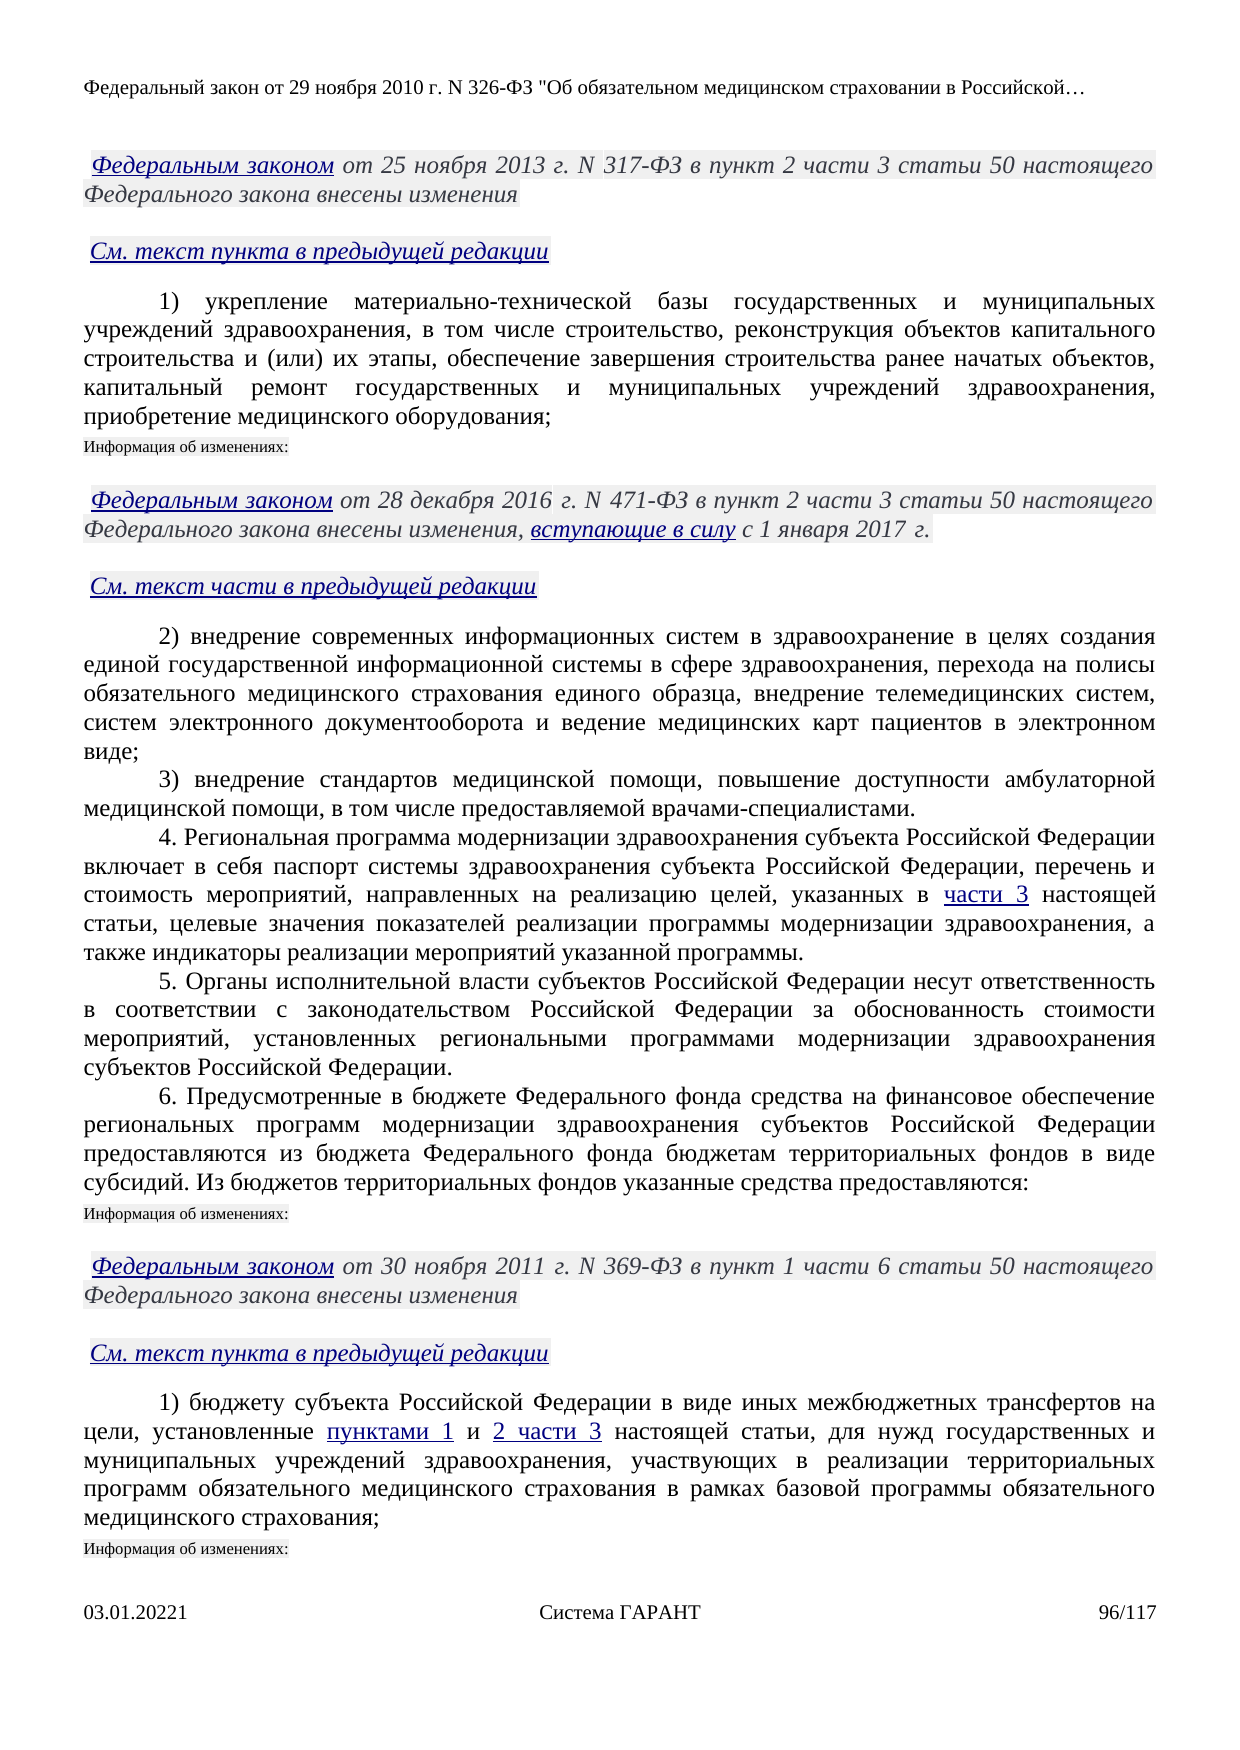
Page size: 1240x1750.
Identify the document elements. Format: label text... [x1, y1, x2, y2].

text 4. Региональная программа модернизации здравоохранения субъекта Российской Федерации включает в себя паспорт системы здравоохранения субъекта Российской Федерации, перечень и стоимость мероприятий, направленных на реализацию целей, указанных в части 3 настоящей статьи, целевые значения показателей реализации программы модернизации здравоохранения, а также индикаторы реализации мероприятий указанной программы. [83, 822, 1156, 966]
text Федеральным законом от 30 ноября 2011 г. N 369-ФЗ в пункт 1 части 6 статьи 50 настоящего Федерального закона внесены изменения [83, 1251, 1156, 1309]
text Информация об изменениях: [83, 1539, 1156, 1558]
text 1) бюджету субъекта Российской Федерации в виде иных межбюджетных трансфертов на цели, установленные пунктами 1 и 2 части 3 настоящей статьи, для нужд государственных и муниципальных учреждений здравоохранения, участвующих в реализации территориальных программ обязательного медицинского страхования в рамках базовой программы обязательного медицинского страхования; [83, 1387, 1156, 1531]
text Федеральным законом от 28 декабря 2016 г. N 471-ФЗ в пункт 2 части 3 статьи 50 настоящего Федерального закона внесены изменения, вступающие в силу с 1 января 2017 г. [83, 485, 1156, 543]
text 2) внедрение современных информационных систем в здравоохранение в целях создания единой государственной информационной системы в сфере здравоохранения, перехода на полисы обязательного медицинского страхования единого образца, внедрение телемедицинских систем, систем электронного документооборота и ведение медицинских карт пациентов в электронном виде; [83, 621, 1156, 764]
text Федеральным законом от 25 ноября 2013 г. N 317-ФЗ в пункт 2 части 3 статьи 50 настоящего Федерального закона внесены изменения [83, 150, 1156, 207]
text Информация об изменениях: [83, 437, 1156, 456]
text 5. Органы исполнительной власти субъектов Российской Федерации несут ответственность в соответствии с законодательством Российской Федерации за обоснованность стоимости мероприятий, установленных региональными программами модернизации здравоохранения субъектов Российской Федерации. [83, 966, 1156, 1081]
text 6. Предусмотренные в бюджете Федерального фонда средства на финансовое обеспечение региональных программ модернизации здравоохранения субъектов Российской Федерации предоставляются из бюджета Федерального фонда бюджетам территориальных фондов в виде субсидий. Из бюджетов территориальных фондов указанные средства предоставляются: [83, 1081, 1156, 1196]
text См. текст пункта в предыдущей редакции [83, 1338, 1156, 1366]
text См. текст пункта в предыдущей редакции [83, 236, 1156, 265]
text 3) внедрение стандартов медицинской помощи, повышение доступности амбулаторной медицинской помощи, в том числе предоставляемой врачами-специалистами. [83, 764, 1156, 822]
text См. текст части в предыдущей редакции [83, 571, 1156, 600]
text 1) укрепление материально-технической базы государственных и муниципальных учреждений здравоохранения, в том числе строительство, реконструкция объектов капитального строительства и (или) их этапы, обеспечение завершения строительства ранее начатых объектов, капитальный ремонт государственных и муниципальных учреждений здравоохранения, приобретение медицинского оборудования; [83, 286, 1156, 429]
text Информация об изменениях: [83, 1204, 1156, 1223]
